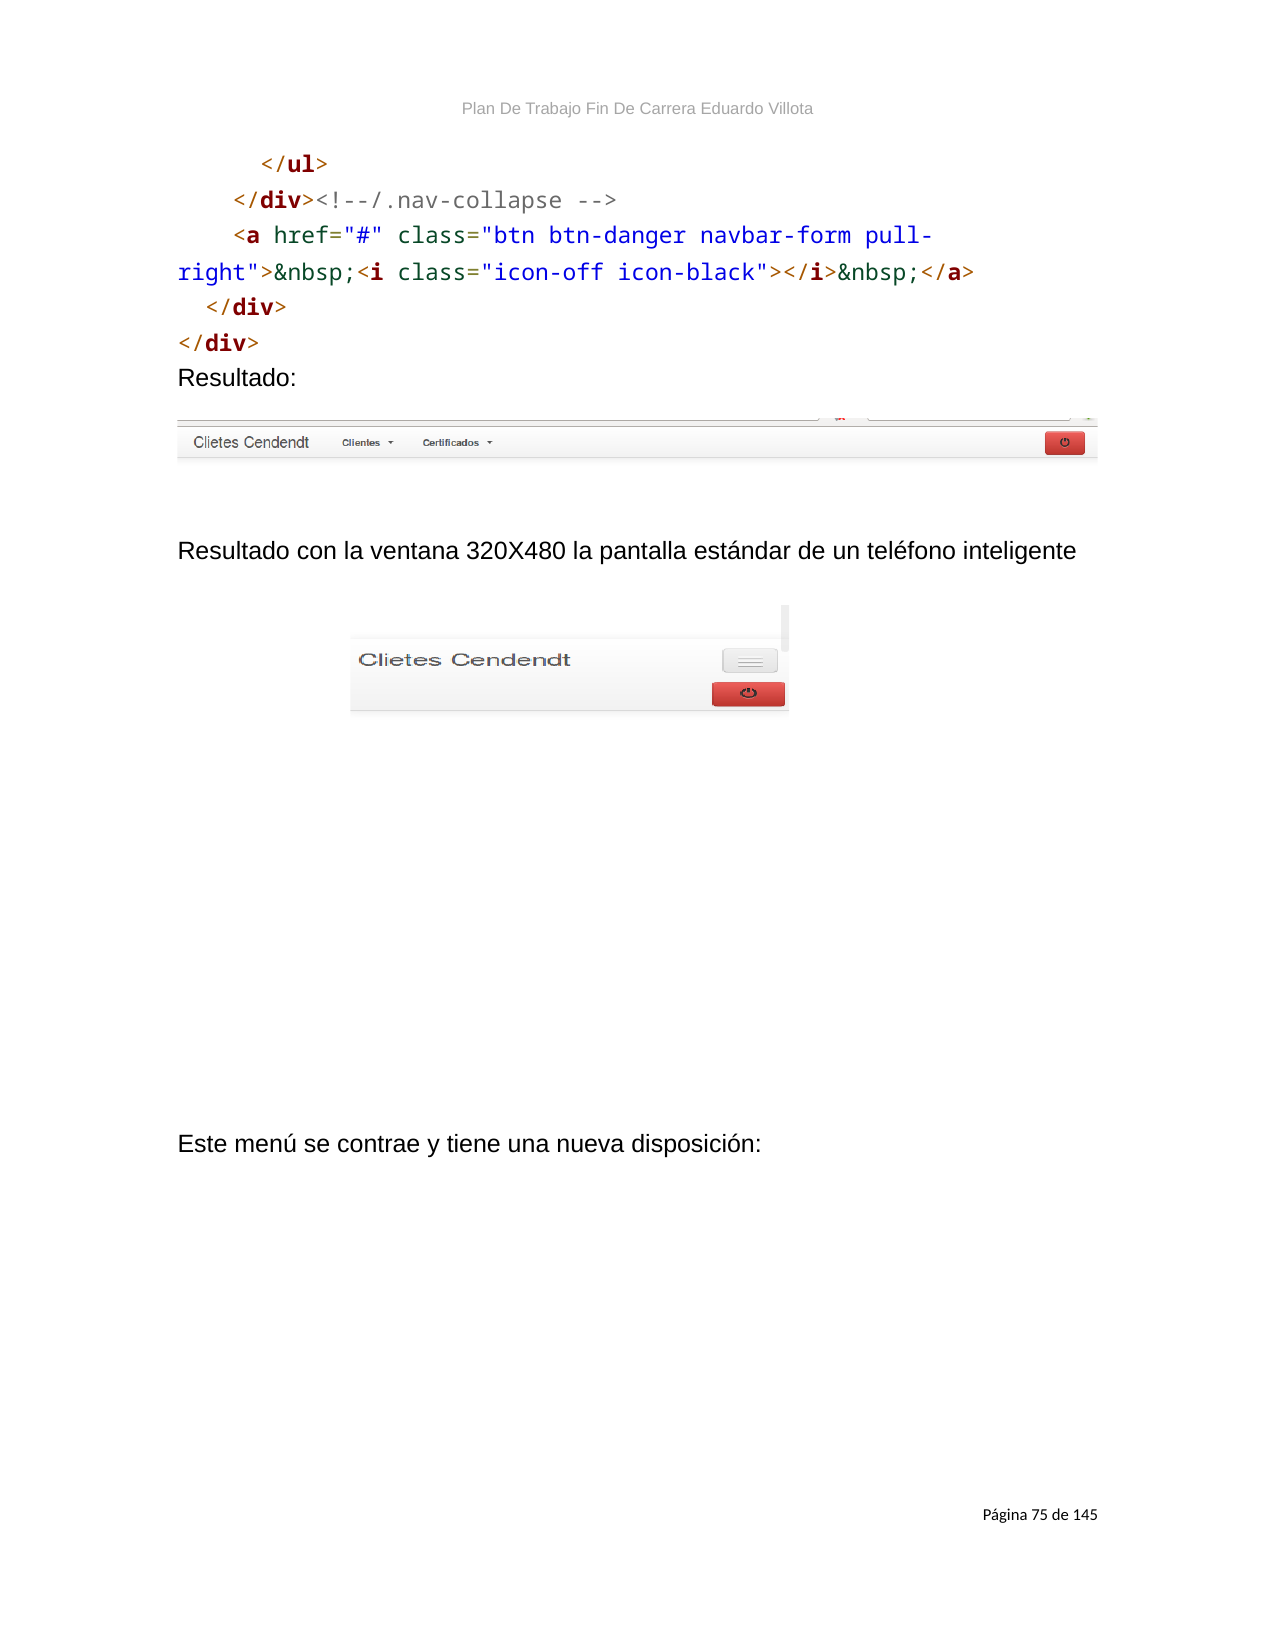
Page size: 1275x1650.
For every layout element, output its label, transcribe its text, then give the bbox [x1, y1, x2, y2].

text Este menú se contrae y tiene una nueva disposición: [177, 1129, 1098, 1158]
picture [350, 605, 790, 726]
picture [177, 418, 1098, 466]
text Resultado: [177, 363, 1098, 392]
text <a href="#" class="btn btn-danger navbar-form pull-right">&nbsp;<i class="icon-off icon-black"></i>&nbsp;</a> [177, 219, 1098, 287]
text </div><!--/.nav-collapse --> [177, 183, 1098, 215]
text </div> [177, 291, 1098, 323]
text </ul> [177, 148, 1098, 179]
text </div> [177, 327, 1098, 358]
text Resultado con la ventana 320X480 la pantalla estándar de un teléfono inteligente [177, 536, 1098, 565]
